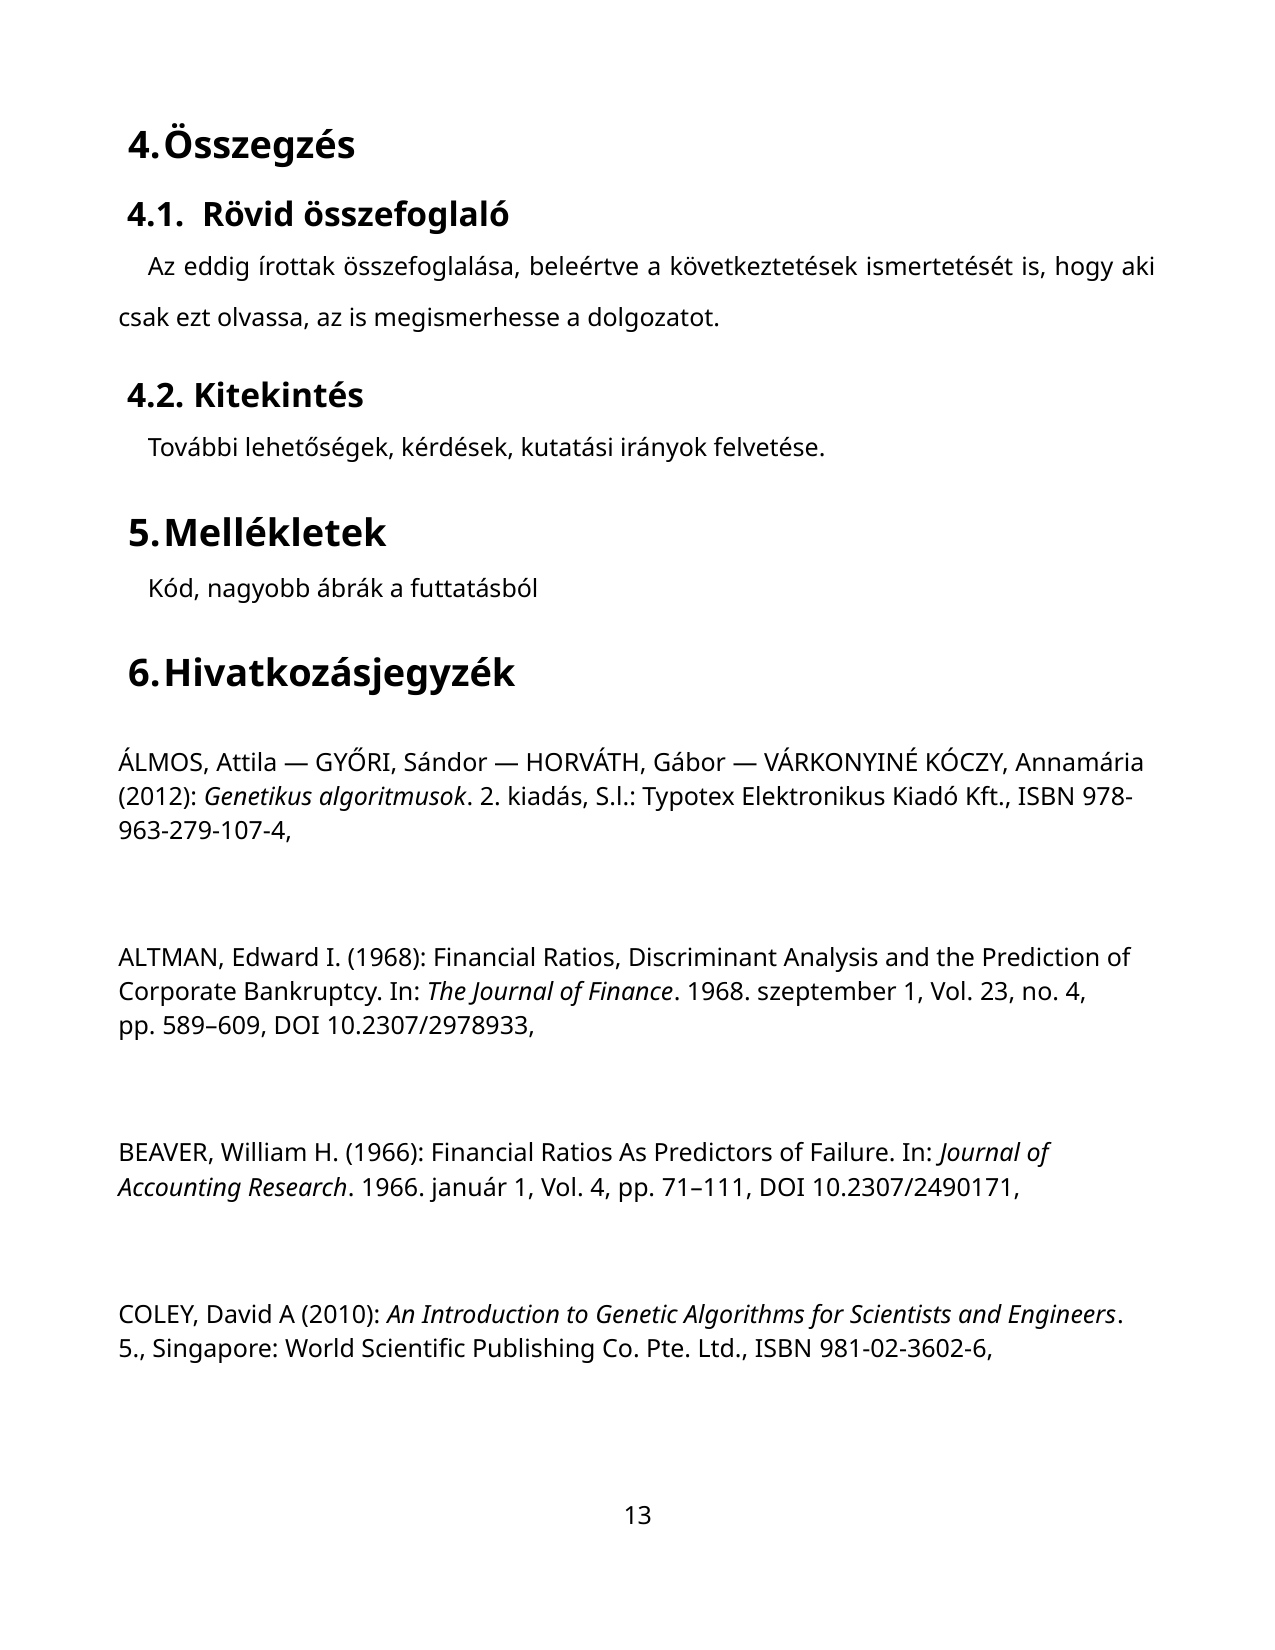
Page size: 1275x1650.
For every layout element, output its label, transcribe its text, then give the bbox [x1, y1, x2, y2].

text BEAVER, William H. (1966): Financial Ratios As Predictors of Failure. In: Journal of Accounting Research. 1966. január 1, Vol. 4, pp. 71–111, DOI 10.2307/2490171, [118, 1101, 1157, 1237]
text További lehetőségek, kérdések, kutatási irányok felvetése. [118, 430, 1157, 464]
subtitle Hivatkozásjegyzék [118, 646, 1157, 698]
text ÁLMOS, Attila — GYŐRI, Sándor — HORVÁTH, Gábor — VÁRKONYINÉ KÓCZY, Annamária (2012): Genetikus algoritmusok. 2. kiadás, S.l.: Typotex Elektronikus Kiadó Kft., ISBN 978-963-279-107-4, [118, 710, 1157, 881]
text COLEY, David A (2010): An Introduction to Genetic Algorithms for Scientists and Engineers. 5., Singapore: World Scientific Publishing Co. Pte. Ltd., ISBN 981-02-3602-6, [118, 1262, 1157, 1398]
subtitle Mellékletek [118, 506, 1157, 558]
text Az eddig írottak összefoglalása, beleértve a következtetések ismertetését is, hogy aki csak ezt olvassa, az is megismerhesse a dolgozatot. [118, 249, 1157, 334]
text ALTMAN, Edward I. (1968): Financial Ratios, Discriminant Analysis and the Prediction of Corporate Bankruptcy. In: The Journal of Finance. 1968. szeptember 1, Vol. 23, no. 4, pp. 589–609, DOI 10.2307/2978933, [118, 906, 1157, 1076]
subtitle Összegzés [118, 118, 1157, 170]
text Kód, nagyobb ábrák a futtatásból [118, 570, 1157, 604]
subtitle Rövid összefoglaló [118, 191, 1157, 236]
subtitle Kitekintés [118, 372, 1157, 417]
text [118, 1423, 1157, 1458]
